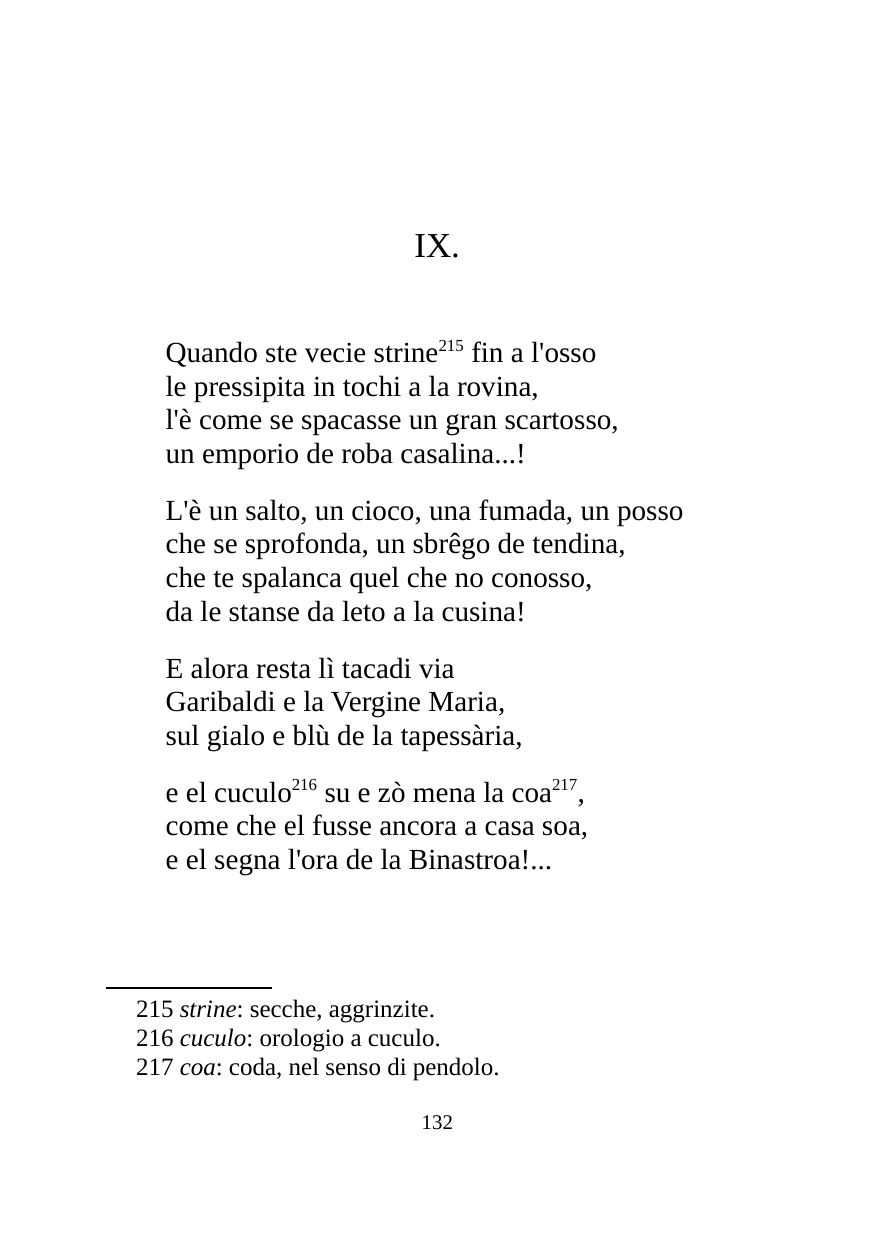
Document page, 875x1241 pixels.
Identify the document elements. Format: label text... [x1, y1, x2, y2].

text cuculo: orologio a cuculo. [106, 1023, 768, 1052]
subtitle IX. [106, 224, 768, 264]
text e el cuculo su e zò mena la coa, come che el fusse ancora a casa soa, e el segna l'ora de la Binastroa!... [165, 775, 768, 876]
text L'è un salto, un cioco, una fumada, un posso che se sprofonda, un sbrêgo de tendina, che te spalanca quel che no conosso, da le stanse da leto a la cusina! [165, 493, 768, 627]
text E alora resta lì tacadi via Garibaldi e la Vergine Maria, sul gialo e blù de la tapessària, [165, 651, 768, 751]
text coa: coda, nel senso di pendolo. [106, 1052, 768, 1080]
text Quando ste vecie strine fin a l'osso le pressipita in tochi a la rovina, l'è come se spacasse un gran scartosso, un emporio de roba casalina...! [165, 335, 768, 469]
text strine: secche, aggrinzite. [106, 994, 768, 1023]
